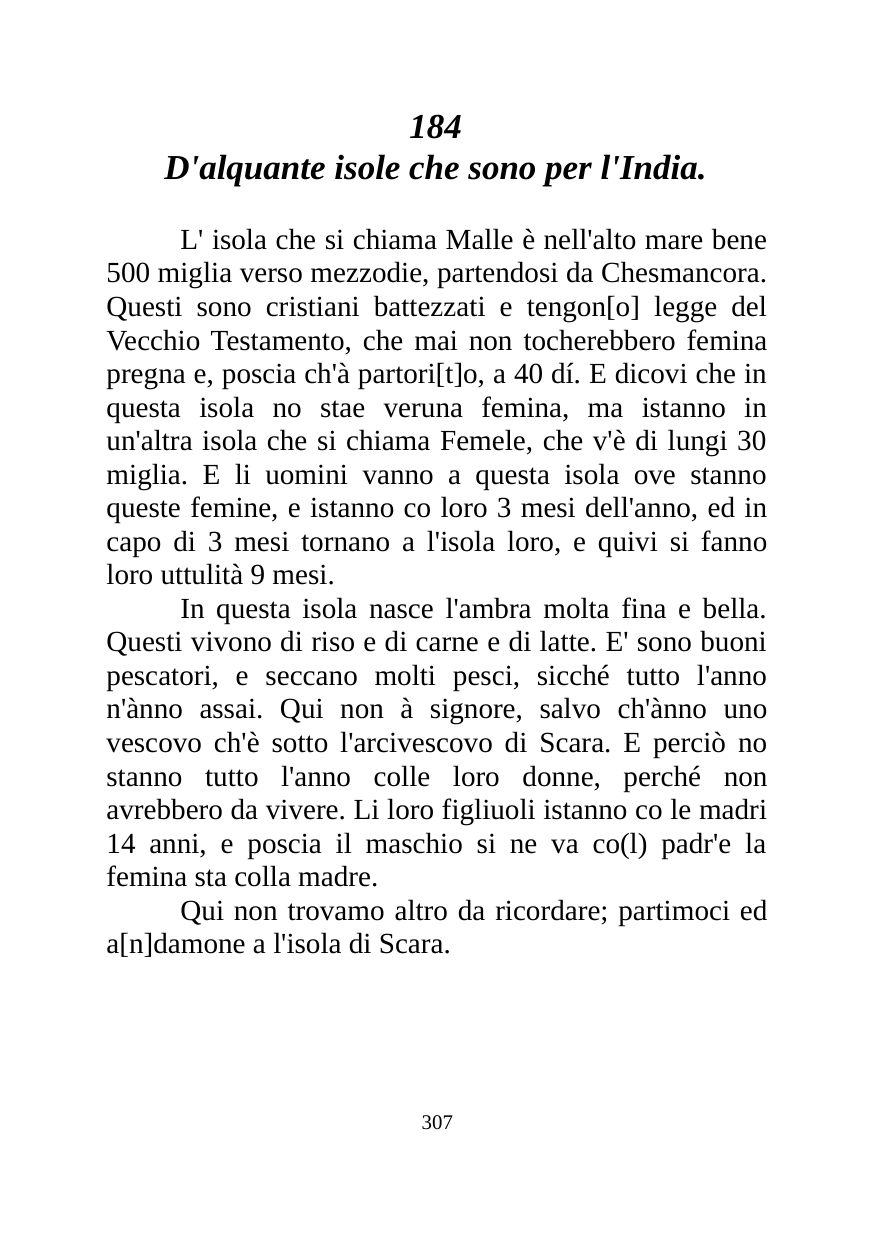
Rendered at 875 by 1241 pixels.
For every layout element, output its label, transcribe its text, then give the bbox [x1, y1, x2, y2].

text Qui non trovamo altro da ricordare; partimoci ed a[n]damone a l'isola di Scara. [106, 893, 768, 960]
text L' isola che si chiama Malle è nell'alto mare bene 500 miglia verso mezzodie, partendosi da Chesmancora. Questi sono cristiani battezzati e tengon[o] legge del Vecchio Testamento, che mai non tocherebbero femina pregna e, poscia ch'à partori[t]o, a 40 dí. E dicovi che in questa isola no stae veruna femina, ma istanno in un'altra isola che si chiama Femele, che v'è di lungi 30 miglia. E li uomini vanno a questa isola ove stanno queste femine, e istanno co loro 3 mesi dell'anno, ed in capo di 3 mesi tornano a l'isola loro, e quivi si fanno loro uttulità 9 mesi. [106, 222, 768, 591]
subtitle 184 D'alquante isole che sono per l'India. [106, 106, 768, 187]
text In questa isola nasce l'ambra molta fina e bella. Questi vivono di riso e di carne e di latte. E' sono buoni pescatori, e seccano molti pesci, sicché tutto l'anno n'ànno assai. Qui non à signore, salvo ch'ànno uno vescovo ch'è sotto l'arcivescovo di Scara. E perciò no stanno tutto l'anno colle loro donne, perché non avrebbero da vivere. Li loro figliuoli istanno co le madri 14 anni, e poscia il maschio si ne va co(l) padr'e la femina sta colla madre. [106, 591, 768, 893]
